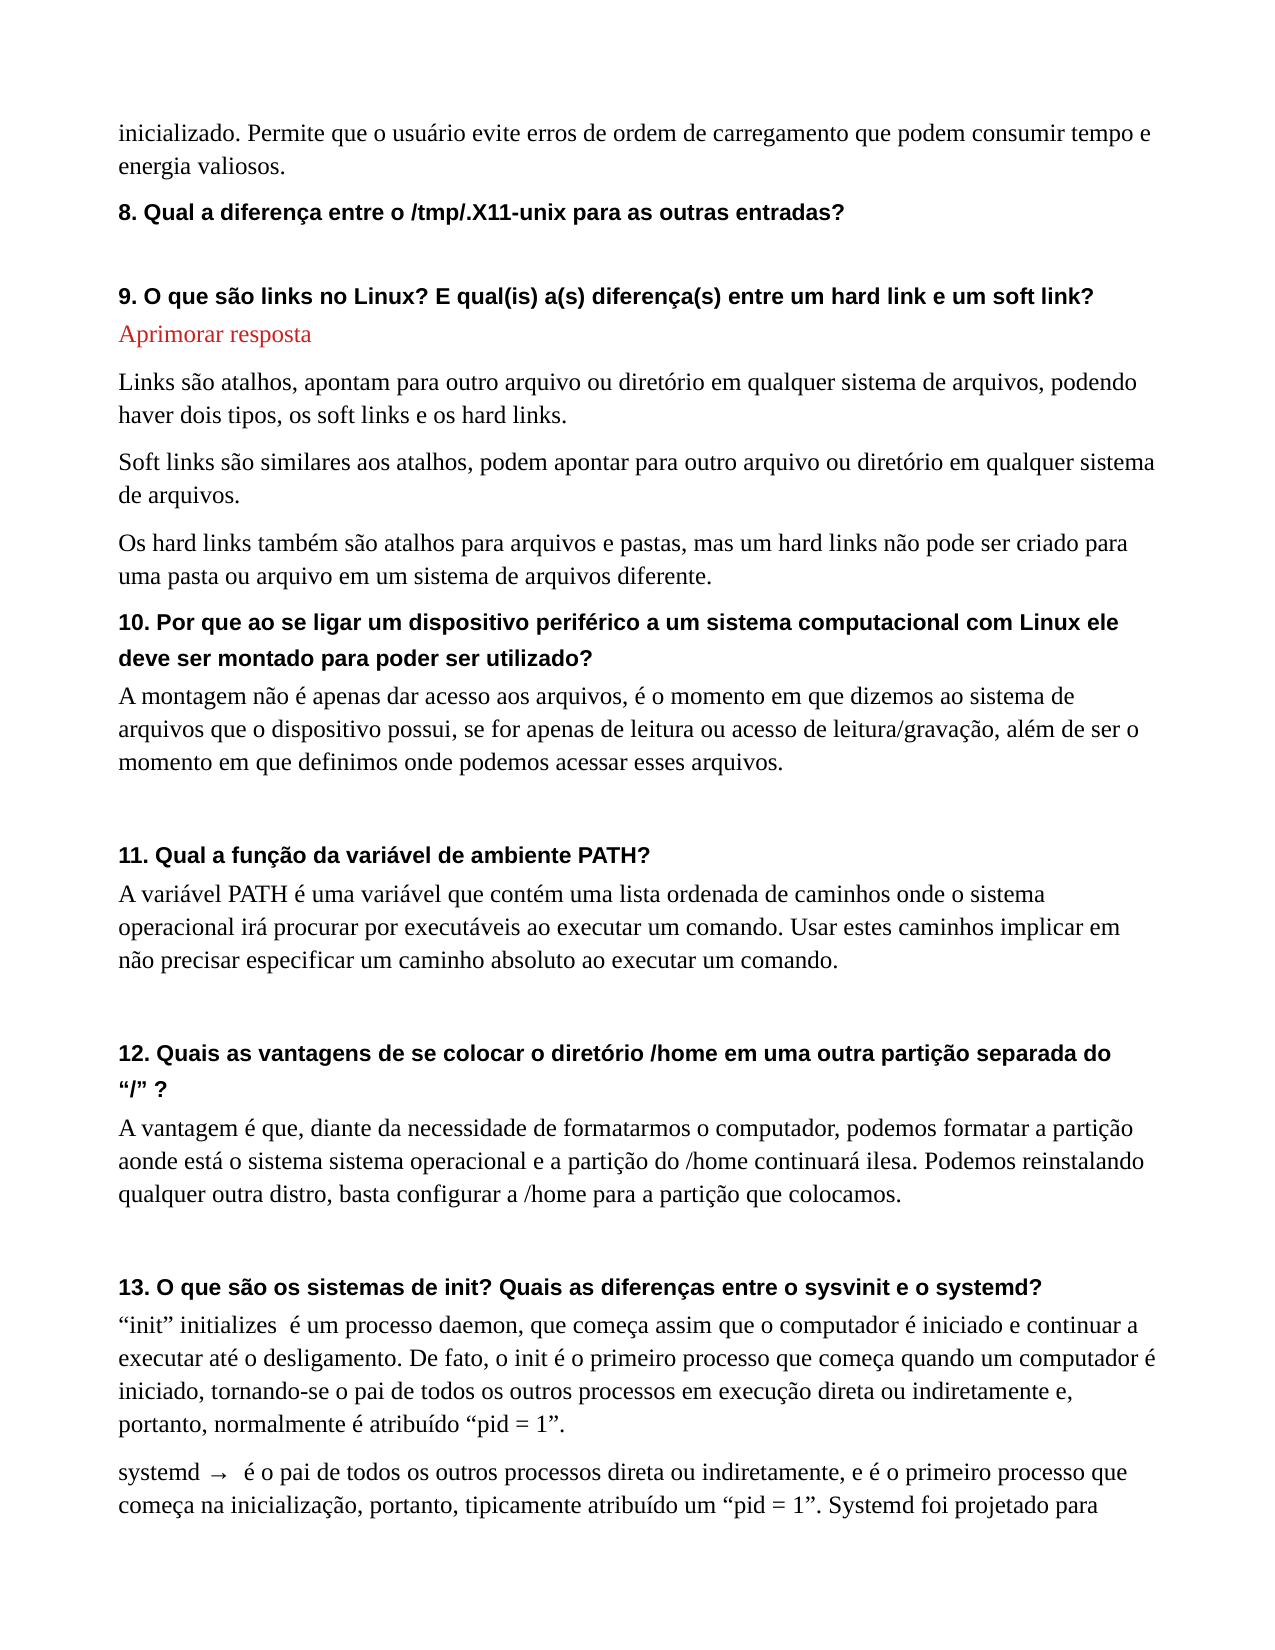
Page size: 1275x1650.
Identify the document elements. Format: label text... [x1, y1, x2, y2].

text A vantagem é que, diante da necessidade de formatarmos o computador, podemos formatar a partição aonde está o sistema sistema operacional e a partição do /home continuará ilesa. Podemos reinstalando qualquer outra distro, basta configurar a /home para a partição que colocamos. [118, 1113, 1157, 1208]
text Soft links são similares aos atalhos, podem apontar para outro arquivo ou diretório em qualquer sistema de arquivos. [118, 447, 1157, 509]
text A variável PATH é uma variável que contém uma lista ordenada de caminhos onde o sistema operacional irá procurar por executáveis ao executar um comando. Usar estes caminhos implicar em não precisar especificar um caminho absoluto ao executar um comando. [118, 879, 1157, 974]
text “init” initializes é um processo daemon, que começa assim que o computador é iniciado e continuar a executar até o desligamento. De fato, o init é o primeiro processo que começa quando um computador é iniciado, tornando-se o pai de todos os outros processos em execução direta ou indiretamente e, portanto, normalmente é atribuído “pid = 1”. [118, 1310, 1157, 1438]
text 11. Qual a função da variável de ambiente PATH? [118, 842, 1157, 869]
text 10. Por que ao se ligar um dispositivo periférico a um sistema computacional com Linux ele deve ser montado para poder ser utilizado? [118, 608, 1157, 671]
text 12. Quais as vantagens de se colocar o diretório /home em uma outra partição separada do “/” ? [118, 1040, 1157, 1103]
text 9. O que são links no Linux? E qual(is) a(s) diferença(s) entre um hard link e um soft link? [118, 283, 1157, 309]
text Aprimorar resposta [118, 319, 1157, 348]
text 13. O que são os sistemas de init? Quais as diferenças entre o sysvinit e o systemd? [118, 1274, 1157, 1300]
text Links são atalhos, apontam para outro arquivo ou diretório em qualquer sistema de arquivos, podendo haver dois tipos, os soft links e os hard links. [118, 367, 1157, 428]
text 8. Qual a diferença entre o /tmp/.X11-unix para as outras entradas? [118, 199, 1157, 225]
text A montagem não é apenas dar acesso aos arquivos, é o momento em que dizemos ao sistema de arquivos que o dispositivo possui, se for apenas de leitura ou acesso de leitura/gravação, além de ser o momento em que definimos onde podemos acessar esses arquivos. [118, 681, 1157, 776]
text Os hard links também são atalhos para arquivos e pastas, mas um hard links não pode ser criado para uma pasta ou arquivo em um sistema de arquivos diferente. [118, 528, 1157, 590]
text systemd → é o pai de todos os outros processos direta ou indiretamente, e é o primeiro processo que começa na inicialização, portanto, tipicamente atribuído um “pid = 1”. Systemd foi projetado para [118, 1457, 1157, 1519]
text inicializado. Permite que o usuário evite erros de ordem de carregamento que podem consumir tempo e energia valiosos. [118, 118, 1157, 180]
